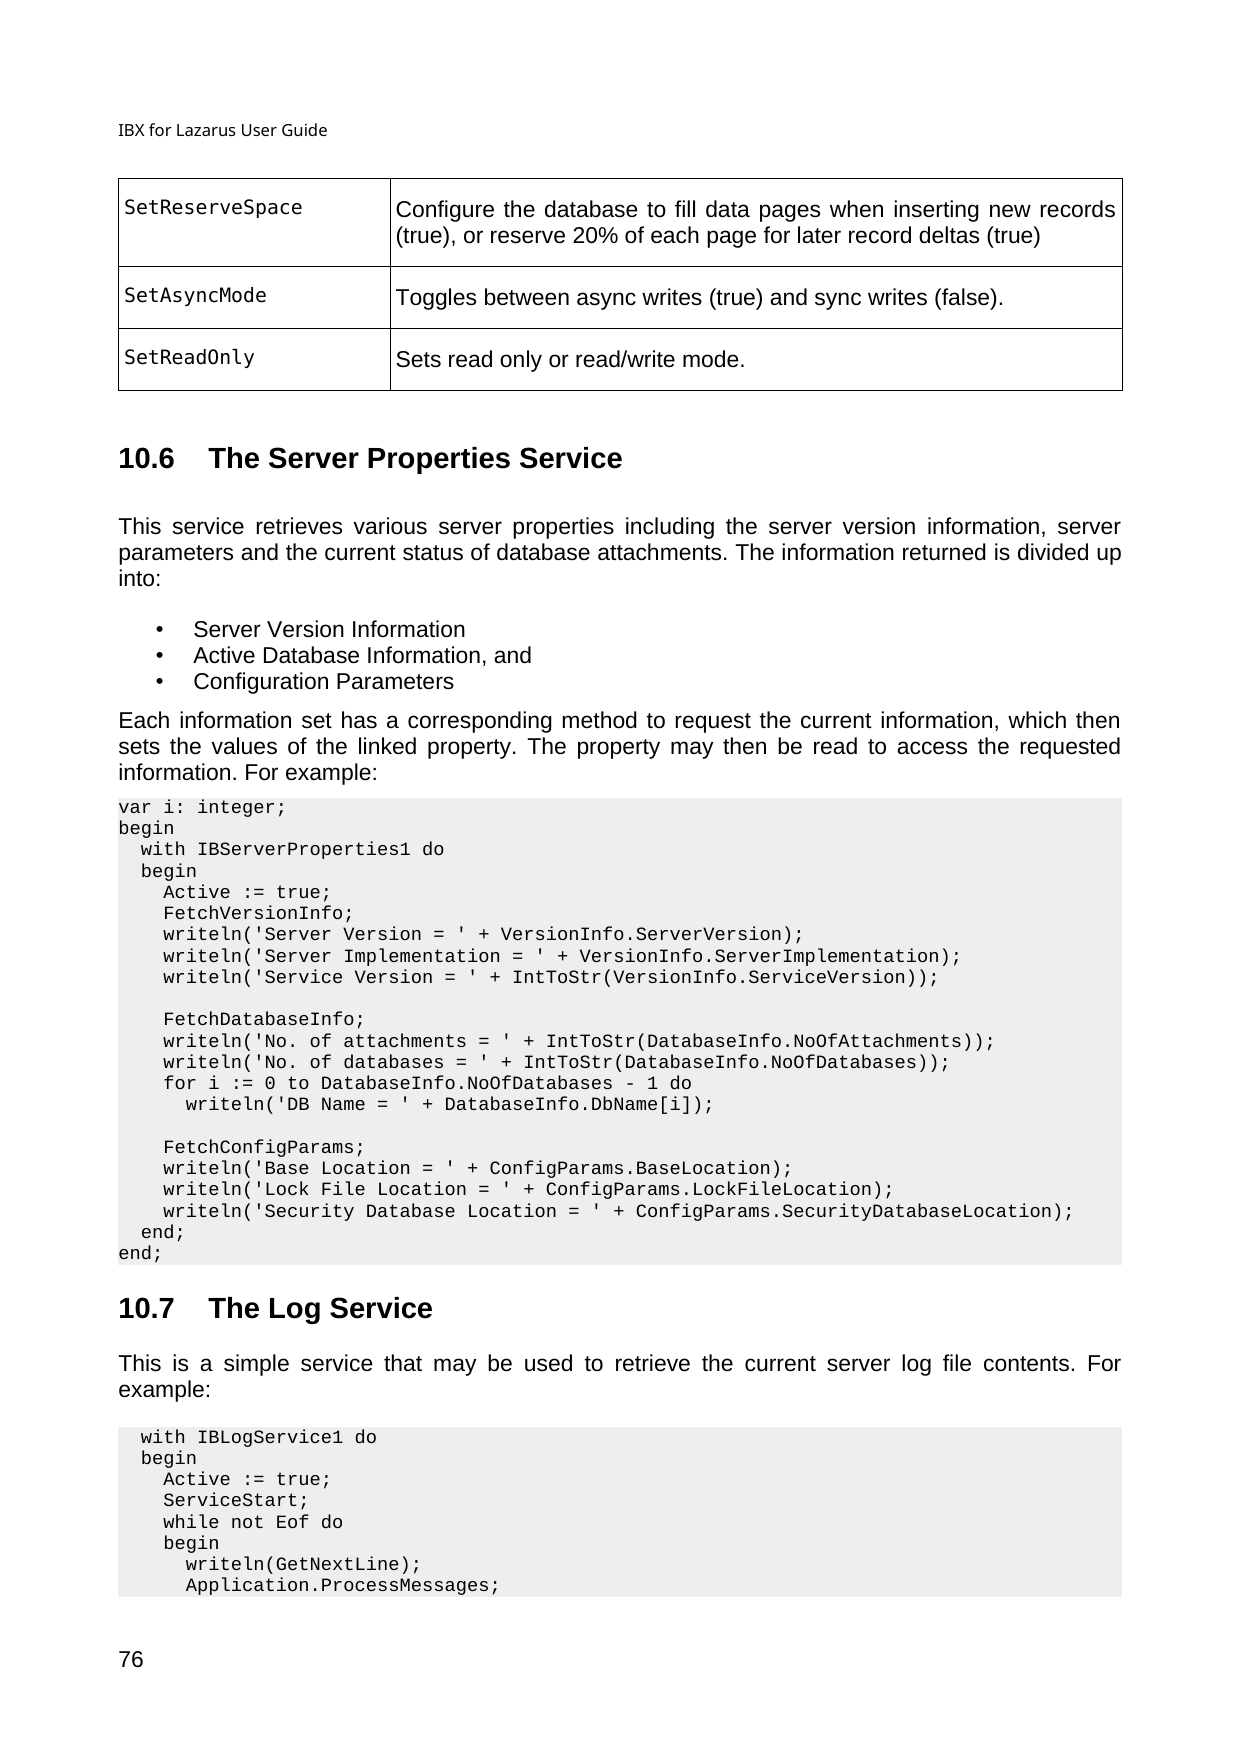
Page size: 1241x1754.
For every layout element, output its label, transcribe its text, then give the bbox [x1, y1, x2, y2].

text writeln('Server Implementation = ' + VersionInfo.ServerImplementation); [118, 946, 1122, 968]
table_cell SetReadOnly [119, 329, 390, 390]
text FetchDatabaseInfo; [118, 1010, 1122, 1031]
text begin [118, 1449, 1122, 1470]
text Active := true; [118, 883, 1122, 904]
text writeln('Lock File Location = ' + ConfigParams.LockFileLocation); [118, 1180, 1122, 1201]
text writeln('Base Location = ' + ConfigParams.BaseLocation); [118, 1159, 1122, 1180]
text Each information set has a corresponding method to request the current information, which then sets the values of the linked property. The property may then be read to access the requested information. For example: [118, 707, 1122, 786]
table_cell SetAsyncMode [119, 267, 390, 328]
subtitle The Log Service [118, 1291, 1122, 1324]
subtitle The Server Properties Service [118, 442, 1122, 475]
text writeln('Security Database Location = ' + ConfigParams.SecurityDatabaseLocation); [118, 1201, 1122, 1223]
text while not Eof do [118, 1512, 1122, 1534]
text with IBServerProperties1 do [118, 840, 1122, 861]
text Application.ProcessMessages; [118, 1576, 1122, 1597]
text writeln('Service Version = ' + IntToStr(VersionInfo.ServiceVersion)); [118, 968, 1122, 989]
text for i := 0 to DatabaseInfo.NoOfDatabases - 1 do [118, 1074, 1122, 1095]
list Server Version Information [156, 616, 1122, 642]
text writeln('Server Version = ' + VersionInfo.ServerVersion); [118, 925, 1122, 946]
text begin [118, 861, 1122, 883]
text FetchConfigParams; [118, 1138, 1122, 1159]
table_cell SetReserveSpace [119, 179, 390, 266]
text begin [118, 819, 1122, 840]
text writeln('No. of attachments = ' + IntToStr(DatabaseInfo.NoOfAttachments)); [118, 1031, 1122, 1053]
text FetchVersionInfo; [118, 904, 1122, 925]
text end; [118, 1223, 1122, 1244]
text var i: integer; [118, 798, 1122, 819]
text writeln('DB Name = ' + DatabaseInfo.DbName[i]); [118, 1095, 1122, 1116]
list Configuration Parameters [156, 668, 1122, 695]
text end; [118, 1244, 1122, 1265]
text Active := true; [118, 1470, 1122, 1491]
text ServiceStart; [118, 1491, 1122, 1512]
text begin [118, 1534, 1122, 1555]
table_cell Configure the database to fill data pages when inserting new records (true), or reserve 20% of each page for later record deltas (true) [391, 179, 1122, 266]
table_cell Sets read only or read/write mode. [391, 329, 1122, 390]
text writeln(GetNextLine); [118, 1555, 1122, 1576]
text with IBLogService1 do [118, 1427, 1122, 1449]
text writeln('No. of databases = ' + IntToStr(DatabaseInfo.NoOfDatabases)); [118, 1053, 1122, 1074]
text This is a simple service that may be used to retrieve the current server log file contents. For example: [118, 1350, 1122, 1402]
text This service retrieves various server properties including the server version information, server parameters and the current status of database attachments. The information returned is divided up into: [118, 513, 1122, 592]
table_cell Toggles between async writes (true) and sync writes (false). [391, 267, 1122, 328]
list Active Database Information, and [156, 642, 1122, 668]
